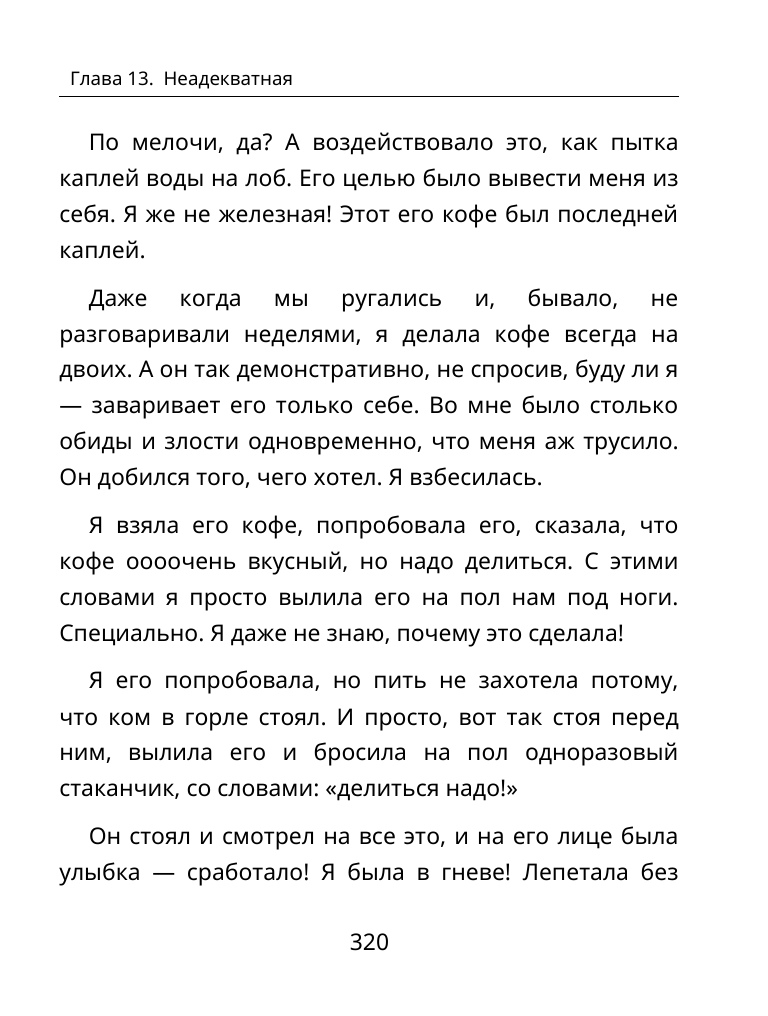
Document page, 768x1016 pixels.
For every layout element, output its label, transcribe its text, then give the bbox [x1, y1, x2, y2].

text Он стоял и смотрел на все это, и на его лице была улыбка — сработало! Я была в гневе! Лепетала без [59, 820, 679, 887]
text Я его попробовала, но пить не захотела потому, что ком в горле стоял. И просто, вот так стоя перед ним, вылила его и бросила на пол одноразовый стаканчик, со словами: «делиться надо!» [59, 664, 679, 803]
text Я взяла его кофе, попробовала его, сказала, что кофе оооочень вкусный, но надо делиться. С этими словами я просто вылила его на пол нам под ноги. Специально. Я даже не знаю, почему это сделала! [59, 509, 679, 648]
text По мелочи, да? А воздействовало это, как пытка каплей воды на лоб. Его целью было вывести меня из себя. Я же не железная! Этот его кофе был последней каплей. [59, 126, 679, 265]
text Даже когда мы ругались и, бывало, не разговаривали неделями, я делала кофе всегда на двоих. А он так демонстративно, не спросив, буду ли я — заваривает его только себе. Во мне было столько обиды и злости одновременно, что меня аж трусило. Он добился того, чего хотел. Я взбесилась. [59, 282, 679, 492]
